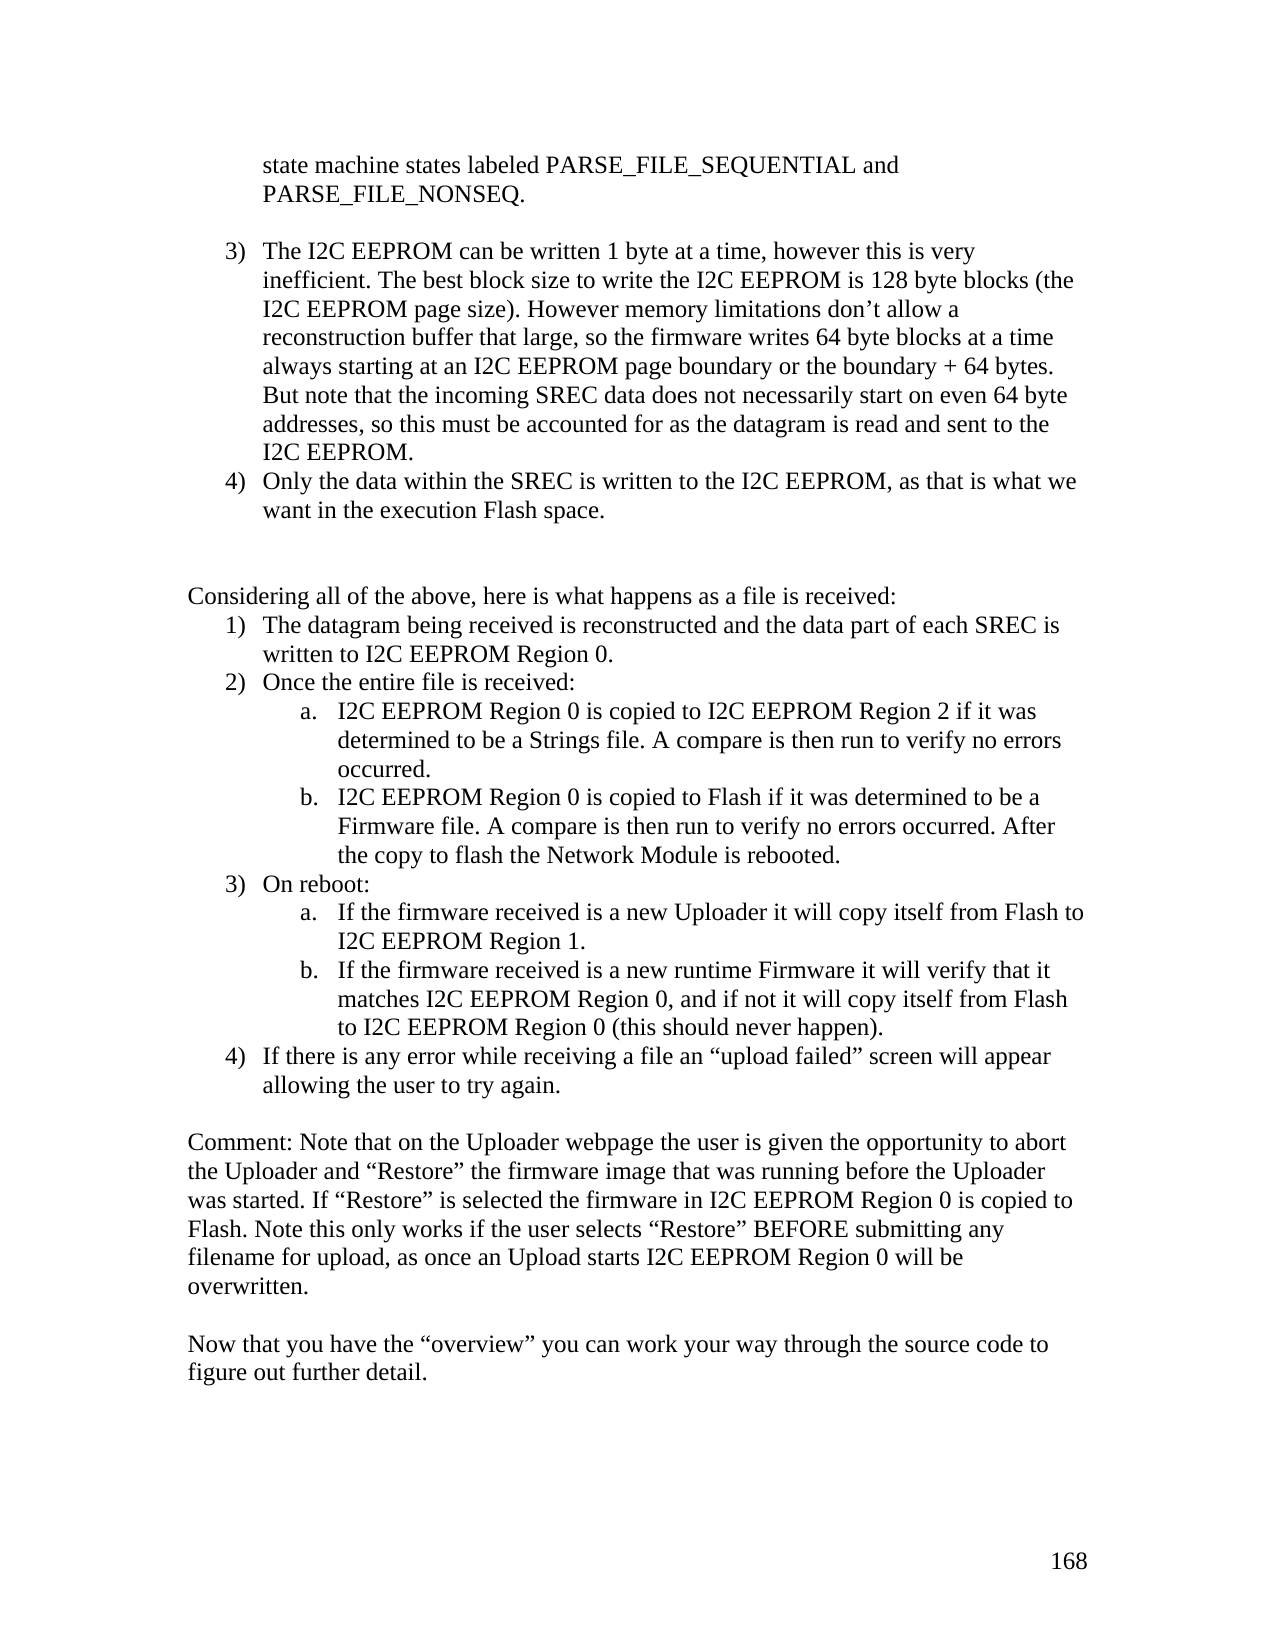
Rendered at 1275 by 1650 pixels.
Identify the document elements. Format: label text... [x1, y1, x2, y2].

text Comment: Note that on the Uploader webpage the user is given the opportunity to abort the Uploader and “Restore” the firmware image that was running before the Uploader was started. If “Restore” is selected the firmware in I2C EEPROM Region 0 is copied to Flash. Note this only works if the user selects “Restore” BEFORE submitting any filename for upload, as once an Upload starts I2C EEPROM Region 0 will be overwritten. [187, 1127, 1087, 1300]
list If there is any error while receiving a file an “upload failed” screen will appear allowing the user to try again. [225, 1041, 1087, 1099]
list If the firmware received is a new Uploader it will copy itself from Flash to I2C EEPROM Region 1. [300, 897, 1087, 955]
text state machine states labeled PARSE_FILE_SEQUENTIAL and PARSE_FILE_NONSEQ. [262, 150, 1087, 207]
list Once the entire file is received: [225, 667, 1087, 696]
list On reboot: [225, 869, 1087, 897]
list Only the data within the SREC is written to the I2C EEPROM, as that is what we want in the execution Flash space. [225, 466, 1087, 524]
list The datagram being received is reconstructed and the data part of each SREC is written to I2C EEPROM Region 0. [225, 610, 1087, 667]
list If the firmware received is a new runtime Firmware it will verify that it matches I2C EEPROM Region 0, and if not it will copy itself from Flash to I2C EEPROM Region 0 (this should never happen). [300, 955, 1087, 1041]
list I2C EEPROM Region 0 is copied to Flash if it was determined to be a Firmware file. A compare is then run to verify no errors occurred. After the copy to flash the Network Module is rebooted. [300, 782, 1087, 869]
list I2C EEPROM Region 0 is copied to I2C EEPROM Region 2 if it was determined to be a Strings file. A compare is then run to verify no errors occurred. [300, 696, 1087, 782]
list The I2C EEPROM can be written 1 byte at a time, however this is very inefficient. The best block size to write the I2C EEPROM is 128 byte blocks (the I2C EEPROM page size). However memory limitations don’t allow a reconstruction buffer that large, so the firmware writes 64 byte blocks at a time always starting at an I2C EEPROM page boundary or the boundary + 64 bytes. But note that the incoming SREC data does not necessarily start on even 64 byte addresses, so this must be accounted for as the datagram is read and sent to the I2C EEPROM. [225, 236, 1087, 466]
text Considering all of the above, here is what happens as a file is received: [187, 581, 1087, 610]
text Now that you have the “overview” you can work your way through the source code to figure out further detail. [187, 1329, 1087, 1386]
